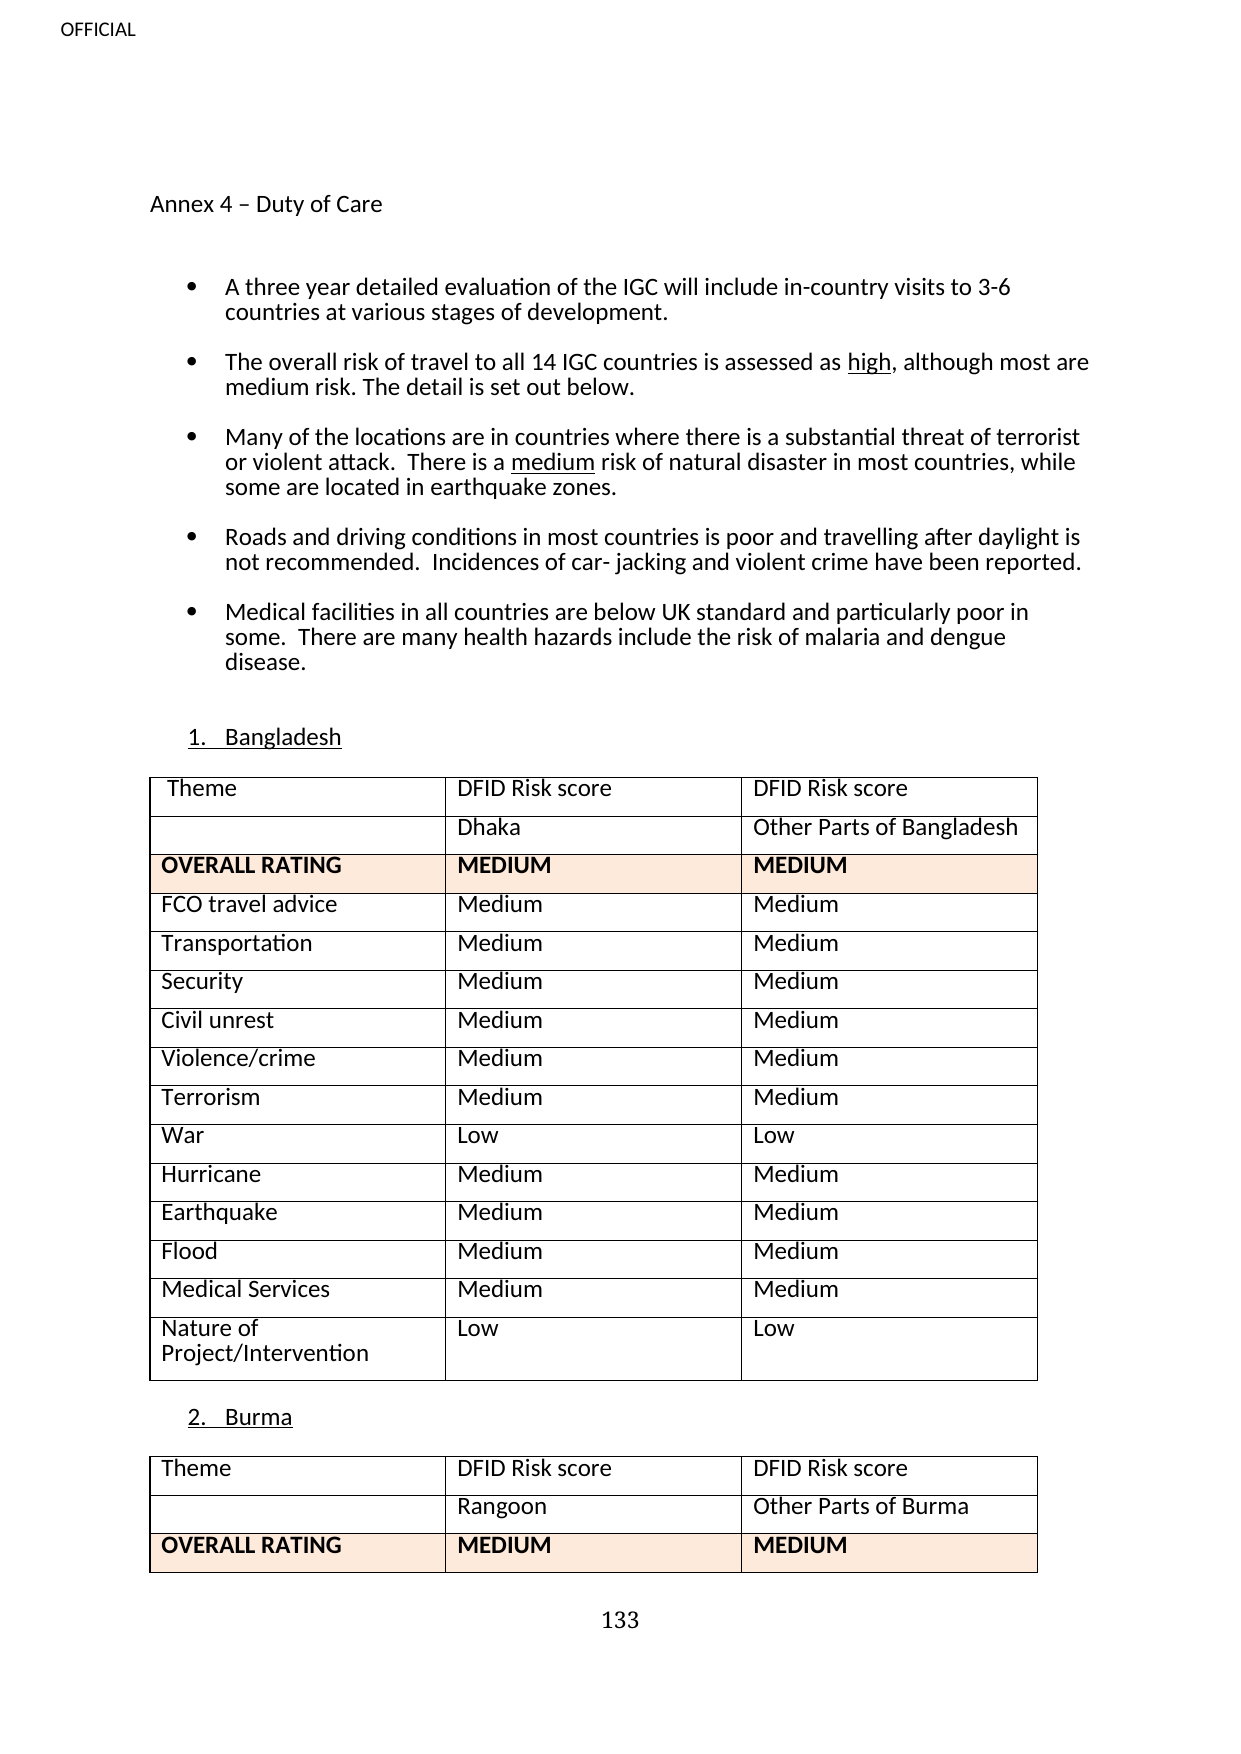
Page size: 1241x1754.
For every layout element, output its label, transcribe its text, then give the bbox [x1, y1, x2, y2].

table_header Theme [151, 778, 445, 816]
table_cell Other Parts of Burma [742, 1496, 1037, 1533]
table_cell Medical Services [151, 1279, 445, 1317]
table_cell Medium [446, 1279, 741, 1317]
table_cell FCO travel advice [151, 894, 445, 931]
table_cell Medium [446, 894, 741, 931]
table_cell Low [742, 1125, 1037, 1162]
table_header DFID Risk score [446, 1457, 741, 1495]
table_cell Civil unrest [151, 1009, 445, 1047]
table_cell Medium [742, 1279, 1037, 1317]
table_cell Medium [446, 1086, 741, 1124]
table_header DFID Risk score [742, 1457, 1037, 1495]
table_cell Medium [446, 1048, 741, 1085]
table_cell Dhaka [446, 817, 741, 854]
table_header DFID Risk score [446, 778, 741, 816]
table_cell MEDIUM [742, 1534, 1037, 1572]
list Burma [187, 1406, 1090, 1431]
table_cell Security [151, 971, 445, 1008]
table_cell Low [742, 1318, 1037, 1380]
table_cell Medium [742, 971, 1037, 1008]
table_cell Medium [742, 1048, 1037, 1085]
table_cell OVERALL RATING [151, 855, 445, 893]
list Roads and driving conditions in most countries is poor and travelling after daylight is not recommended. Incidences of car- jacking and violent crime have been reported. [187, 527, 1090, 577]
table_cell Rangoon [446, 1496, 741, 1533]
table_cell OVERALL RATING [151, 1534, 445, 1572]
list A three year detailed evaluation of the IGC will include in-country visits to 3-6 countries at various stages of development. [187, 277, 1090, 327]
table_cell Medium [742, 1164, 1037, 1201]
table_cell Hurricane [151, 1164, 445, 1201]
table_cell Nature of Project/Intervention [151, 1318, 445, 1380]
table_cell War [151, 1125, 445, 1162]
table_cell MEDIUM [446, 1534, 741, 1572]
table_cell Medium [446, 932, 741, 970]
list Medical facilities in all countries are below UK standard and particularly poor in some. There are many health hazards include the risk of malaria and dengue disease. [187, 602, 1090, 677]
table_header Theme [151, 1457, 445, 1495]
table_cell Medium [446, 1241, 741, 1278]
table_cell Medium [742, 1009, 1037, 1047]
table_cell Medium [742, 1086, 1037, 1124]
table_cell Medium [742, 1241, 1037, 1278]
table_cell Other Parts of Bangladesh [742, 817, 1037, 854]
table_cell Low [446, 1318, 741, 1380]
table_cell Violence/crime [151, 1048, 445, 1085]
table_cell Medium [742, 932, 1037, 970]
table_cell Medium [446, 1164, 741, 1201]
table_cell Terrorism [151, 1086, 445, 1124]
table_cell Medium [446, 1009, 741, 1047]
list Bangladesh [187, 727, 1090, 752]
table_cell Medium [742, 894, 1037, 931]
table_cell Medium [742, 1202, 1037, 1239]
table_cell Low [446, 1125, 741, 1162]
table_cell Earthquake [151, 1202, 445, 1239]
table_cell MEDIUM [446, 855, 741, 893]
list Many of the locations are in countries where there is a substantial threat of terrorist or violent attack. There is a medium risk of natural disaster in most countries, while some are located in earthquake zones. [187, 427, 1090, 502]
table_cell Flood [151, 1241, 445, 1278]
table_cell Transportation [151, 932, 445, 970]
table_cell Medium [446, 1202, 741, 1239]
table_cell Medium [446, 971, 741, 1008]
table_cell [151, 1496, 445, 1533]
table_cell MEDIUM [742, 855, 1037, 893]
table_cell [151, 817, 445, 854]
list The overall risk of travel to all 14 IGC countries is assessed as high, although most are medium risk. The detail is set out below. [187, 352, 1090, 402]
table_header DFID Risk score [742, 778, 1037, 816]
text Annex 4 – Duty of Care [150, 194, 1090, 219]
